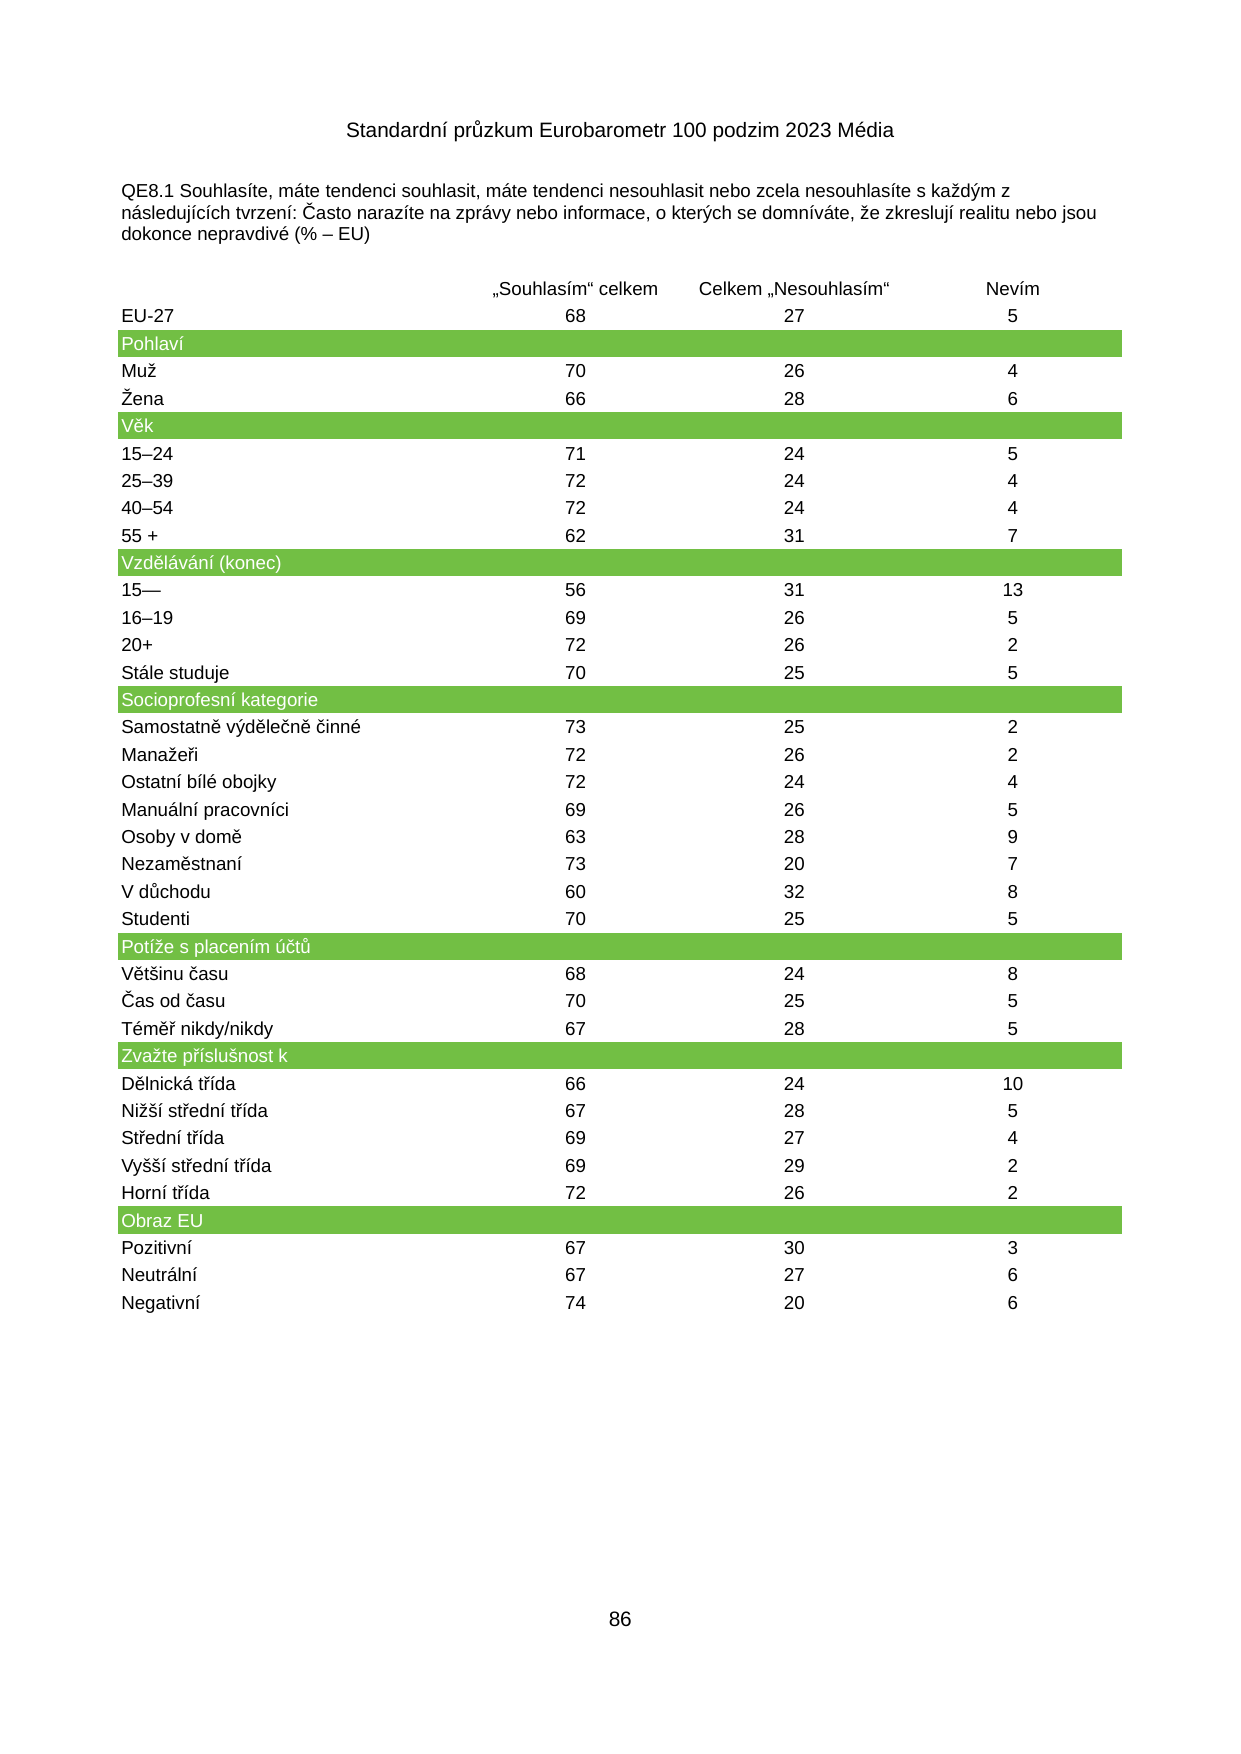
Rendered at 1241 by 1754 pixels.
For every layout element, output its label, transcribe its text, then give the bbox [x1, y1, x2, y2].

table_cell Horní třída [118, 1179, 466, 1206]
table_cell [685, 549, 903, 576]
table_cell 2 [903, 741, 1122, 768]
table_cell Obraz EU [118, 1206, 466, 1234]
table_cell Potíže s placením účtů [118, 933, 466, 960]
table_cell 67 [466, 1097, 685, 1124]
table_cell 20 [685, 1289, 903, 1316]
table_cell 24 [685, 1070, 903, 1097]
table_cell 31 [685, 522, 903, 549]
table_cell [466, 933, 685, 960]
table_cell 26 [685, 796, 903, 823]
table_cell 24 [685, 467, 903, 494]
table_cell 30 [685, 1234, 903, 1261]
table_cell 29 [685, 1152, 903, 1179]
table_cell 6 [903, 385, 1122, 412]
table_cell Manuální pracovníci [118, 796, 466, 823]
table_cell 2 [903, 631, 1122, 658]
table_cell 72 [466, 467, 685, 494]
table_cell Osoby v domě [118, 823, 466, 850]
table_cell 13 [903, 576, 1122, 604]
table_cell 10 [903, 1070, 1122, 1097]
table_cell [685, 330, 903, 357]
table_cell [118, 248, 466, 275]
table_cell 67 [466, 1261, 685, 1289]
table_cell 69 [466, 1152, 685, 1179]
table_cell Žena [118, 385, 466, 412]
table_cell 5 [903, 1097, 1122, 1124]
table_cell Muž [118, 357, 466, 384]
table_cell [466, 1042, 685, 1069]
table_cell Ostatní bílé obojky [118, 768, 466, 796]
table_header QE8.1 Souhlasíte, máte tendenci souhlasit, máte tendenci nesouhlasit nebo zcela nesouhlasíte s každým z následujících tvrzení: Často narazíte na zprávy nebo informace, o kterých se domníváte, že zkreslují realitu nebo jsou dokonce nepravdivé (% – EU) [118, 177, 1122, 248]
table_cell 2 [903, 1179, 1122, 1206]
table_cell [903, 248, 1122, 275]
table_cell [903, 1206, 1122, 1234]
table_cell [466, 412, 685, 439]
table_cell 28 [685, 1015, 903, 1042]
table_cell 28 [685, 1097, 903, 1124]
table_cell 4 [903, 768, 1122, 796]
table_cell 25 [685, 659, 903, 686]
table_cell Neutrální [118, 1261, 466, 1289]
table_cell 72 [466, 768, 685, 796]
table_cell 24 [685, 960, 903, 987]
table_cell [685, 686, 903, 713]
table_cell 5 [903, 987, 1122, 1015]
table_cell 56 [466, 576, 685, 604]
table_cell 4 [903, 467, 1122, 494]
table_cell 27 [685, 303, 903, 330]
table_cell Zvažte příslušnost k [118, 1042, 466, 1069]
table_cell 63 [466, 823, 685, 850]
table_cell [685, 933, 903, 960]
table_cell 8 [903, 878, 1122, 905]
table_cell [466, 248, 685, 275]
table_cell 62 [466, 522, 685, 549]
table_cell Věk [118, 412, 466, 439]
table_cell 4 [903, 357, 1122, 384]
table_cell 26 [685, 604, 903, 631]
table_cell Dělnická třída [118, 1070, 466, 1097]
table_cell 40–54 [118, 494, 466, 522]
table_cell 4 [903, 1124, 1122, 1152]
table_cell Vzdělávání (konec) [118, 549, 466, 576]
table_cell 5 [903, 604, 1122, 631]
table_cell 70 [466, 659, 685, 686]
table_cell [685, 248, 903, 275]
table_cell Téměř nikdy/nikdy [118, 1015, 466, 1042]
table_cell 74 [466, 1289, 685, 1316]
table_cell 26 [685, 357, 903, 384]
table_cell 20+ [118, 631, 466, 658]
table_cell Nezaměstnaní [118, 850, 466, 878]
table_cell 7 [903, 522, 1122, 549]
table_cell 5 [903, 905, 1122, 932]
table_cell V důchodu [118, 878, 466, 905]
table_cell [903, 686, 1122, 713]
table_cell 2 [903, 1152, 1122, 1179]
table_cell [466, 549, 685, 576]
table_cell [903, 412, 1122, 439]
table_cell 4 [903, 494, 1122, 522]
table_cell Socioprofesní kategorie [118, 686, 466, 713]
table_cell 70 [466, 905, 685, 932]
table_cell [466, 1206, 685, 1234]
table_cell [685, 412, 903, 439]
table_cell 3 [903, 1234, 1122, 1261]
table_cell Nižší střední třída [118, 1097, 466, 1124]
table_cell Stále studuje [118, 659, 466, 686]
table_cell Studenti [118, 905, 466, 932]
table_cell [118, 275, 466, 302]
table_cell 67 [466, 1015, 685, 1042]
table_cell 25 [685, 905, 903, 932]
table_cell EU-27 [118, 303, 466, 330]
table_cell 69 [466, 1124, 685, 1152]
table_cell Samostatně výdělečně činné [118, 713, 466, 741]
table_cell [466, 686, 685, 713]
table_cell 27 [685, 1124, 903, 1152]
table_cell Střední třída [118, 1124, 466, 1152]
table_cell [903, 330, 1122, 357]
table_cell 32 [685, 878, 903, 905]
table_cell 24 [685, 768, 903, 796]
table_cell Nevím [903, 275, 1122, 302]
table_cell 68 [466, 960, 685, 987]
table_cell 8 [903, 960, 1122, 987]
table_cell 72 [466, 631, 685, 658]
table_cell 20 [685, 850, 903, 878]
table_cell 7 [903, 850, 1122, 878]
table_cell [466, 330, 685, 357]
table_cell 72 [466, 1179, 685, 1206]
table_cell [685, 1042, 903, 1069]
table_cell Čas od času [118, 987, 466, 1015]
table_cell Negativní [118, 1289, 466, 1316]
table_cell 69 [466, 604, 685, 631]
table_cell 71 [466, 439, 685, 467]
table_cell 27 [685, 1261, 903, 1289]
table_cell 5 [903, 796, 1122, 823]
table_cell 25 [685, 987, 903, 1015]
table_cell 5 [903, 303, 1122, 330]
table_cell „Souhlasím“ celkem [466, 275, 685, 302]
table_cell [903, 549, 1122, 576]
table_cell 73 [466, 850, 685, 878]
table_cell 25–39 [118, 467, 466, 494]
table_cell [903, 933, 1122, 960]
table_cell 25 [685, 713, 903, 741]
table_cell 24 [685, 494, 903, 522]
table_cell 28 [685, 385, 903, 412]
table_cell [903, 1042, 1122, 1069]
table_cell 68 [466, 303, 685, 330]
table_cell 5 [903, 439, 1122, 467]
table_cell Většinu času [118, 960, 466, 987]
table_cell Manažeři [118, 741, 466, 768]
table_cell 15–24 [118, 439, 466, 467]
table_cell 70 [466, 987, 685, 1015]
table_cell 70 [466, 357, 685, 384]
table_cell 31 [685, 576, 903, 604]
table_cell 66 [466, 385, 685, 412]
table_cell 69 [466, 796, 685, 823]
table_cell 67 [466, 1234, 685, 1261]
table_cell Celkem „Nesouhlasím“ [685, 275, 903, 302]
table_cell 26 [685, 631, 903, 658]
table_cell Vyšší střední třída [118, 1152, 466, 1179]
table_cell 66 [466, 1070, 685, 1097]
table_cell 16–19 [118, 604, 466, 631]
table_cell 72 [466, 741, 685, 768]
table_cell 6 [903, 1261, 1122, 1289]
table_cell [685, 1206, 903, 1234]
table_cell 15— [118, 576, 466, 604]
table_cell 5 [903, 659, 1122, 686]
table_cell 26 [685, 741, 903, 768]
table_cell 2 [903, 713, 1122, 741]
table_cell 28 [685, 823, 903, 850]
table_cell Pohlaví [118, 330, 466, 357]
table_cell 6 [903, 1289, 1122, 1316]
table_cell 26 [685, 1179, 903, 1206]
table_cell 5 [903, 1015, 1122, 1042]
table_cell 72 [466, 494, 685, 522]
table_cell 24 [685, 439, 903, 467]
table_cell Pozitivní [118, 1234, 466, 1261]
table_cell 60 [466, 878, 685, 905]
table_cell 9 [903, 823, 1122, 850]
table_cell 73 [466, 713, 685, 741]
table_cell 55 + [118, 522, 466, 549]
